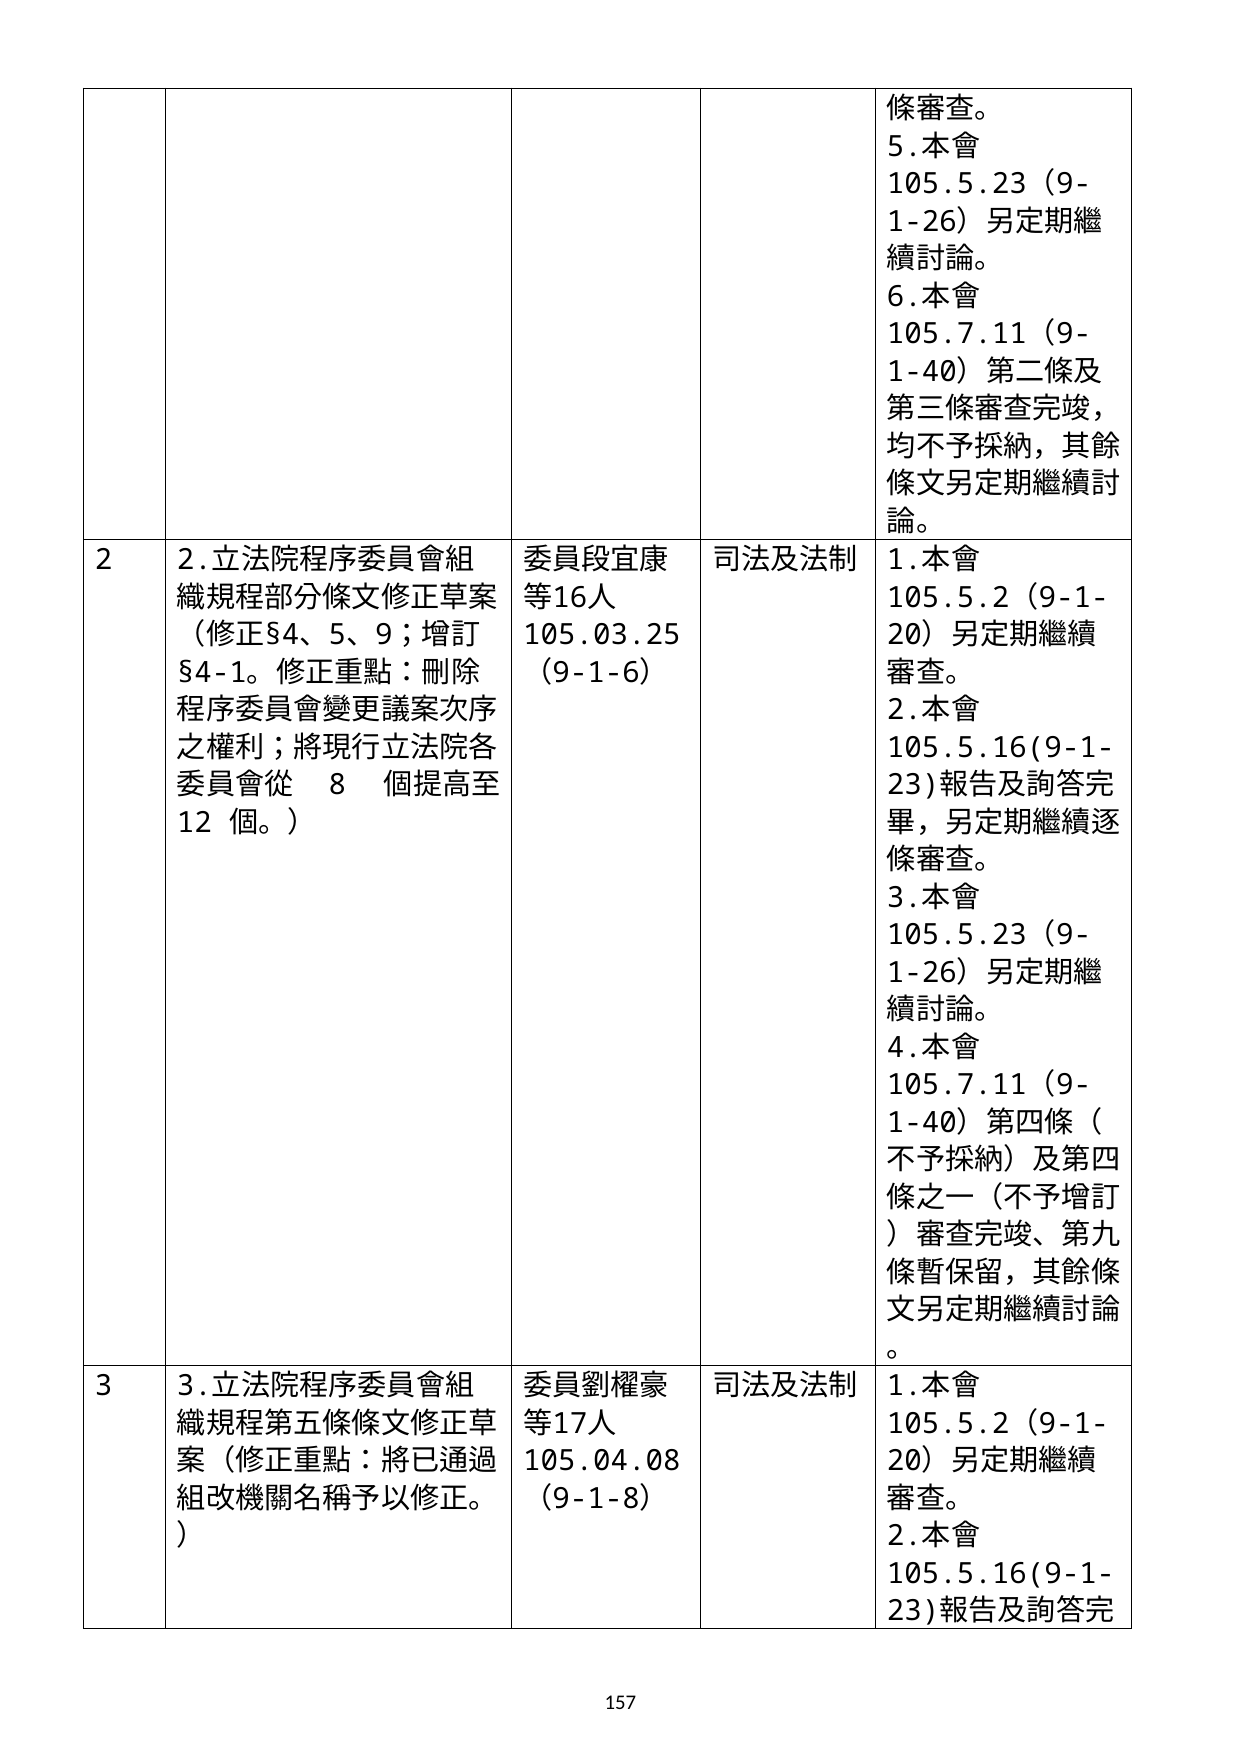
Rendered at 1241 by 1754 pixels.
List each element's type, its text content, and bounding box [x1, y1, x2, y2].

table_cell [701, 89, 875, 539]
table_cell 3 [84, 1366, 165, 1628]
table_cell 1.本會105.5.2（9-1-20）另定期繼續審查。 2.本會105.5.16(9-1-23)報告及詢答完 [876, 1366, 1131, 1628]
table_cell 司法及法制 [701, 1366, 875, 1628]
table_cell 3.立法院程序委員會組織規程第五條條文修正草案（修正重點：將已通過組改機關名稱予以修正。） [166, 1366, 511, 1628]
table_cell 2 [84, 540, 165, 1365]
table_cell [512, 89, 700, 539]
table_cell 條審查。 5.本會105.5.23（9-1-26）另定期繼續討論。 6.本會105.7.11（9-1-40）第二條及第三條審查完竣，均不予採納，其餘條文另定期繼續討論。 [876, 89, 1131, 539]
table_cell 委員劉櫂豪等17人 105.04.08 （9-1-8） [512, 1366, 700, 1628]
table_cell [84, 89, 165, 539]
table_cell [166, 89, 511, 539]
table_cell 委員段宜康等16人 105.03.25 （9-1-6） [512, 540, 700, 1365]
table_cell 1.本會105.5.2（9-1-20）另定期繼續審查。 2.本會105.5.16(9-1-23)報告及詢答完畢，另定期繼續逐條審查。 3.本會105.5.23（9-1-26）另定期繼續討論。 4.本會105.7.11（9-1-40）第四條（不予採納）及第四條之一（不予增訂）審查完竣、第九條暫保留，其餘條文另定期繼續討論。 [876, 540, 1131, 1365]
table_cell 2.立法院程序委員會組織規程部分條文修正草案（修正§4、5、9；增訂§4-1。修正重點：刪除程序委員會變更議案次序之權利；將現行立法院各委員會從 8 個提高至 12 個。） [166, 540, 511, 1365]
table_cell 司法及法制 [701, 540, 875, 1365]
